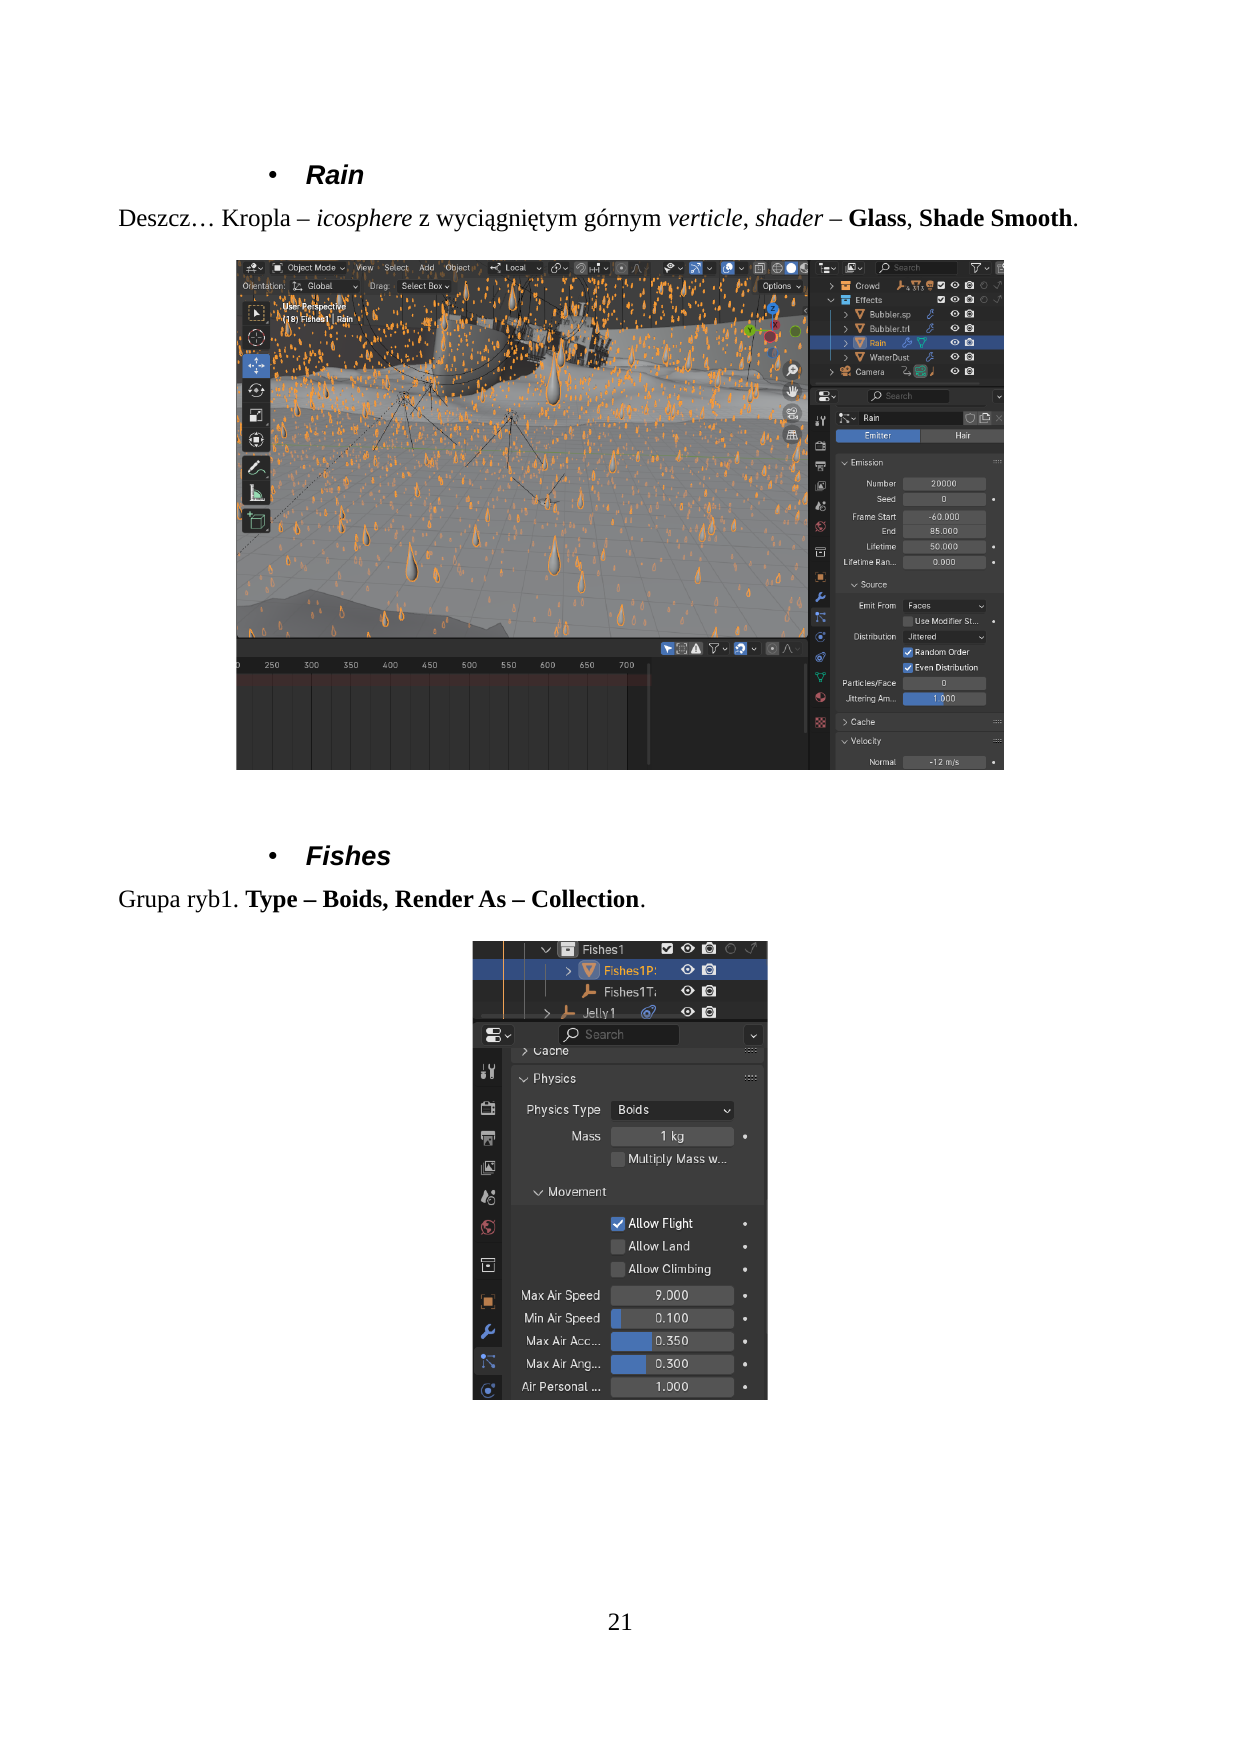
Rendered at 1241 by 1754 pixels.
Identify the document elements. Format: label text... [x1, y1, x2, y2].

text Grupa ryb1. Type – Boids, Render As – Collection. [118, 884, 1122, 912]
picture [236, 260, 1004, 770]
picture [472, 941, 768, 1400]
subtitle Rain [268, 159, 1122, 191]
subtitle Fishes [268, 840, 1122, 871]
text Deszcz… Kropla – icosphere z wyciągniętym górnym verticle, shader – Glass, Shade Smooth. [118, 203, 1122, 232]
